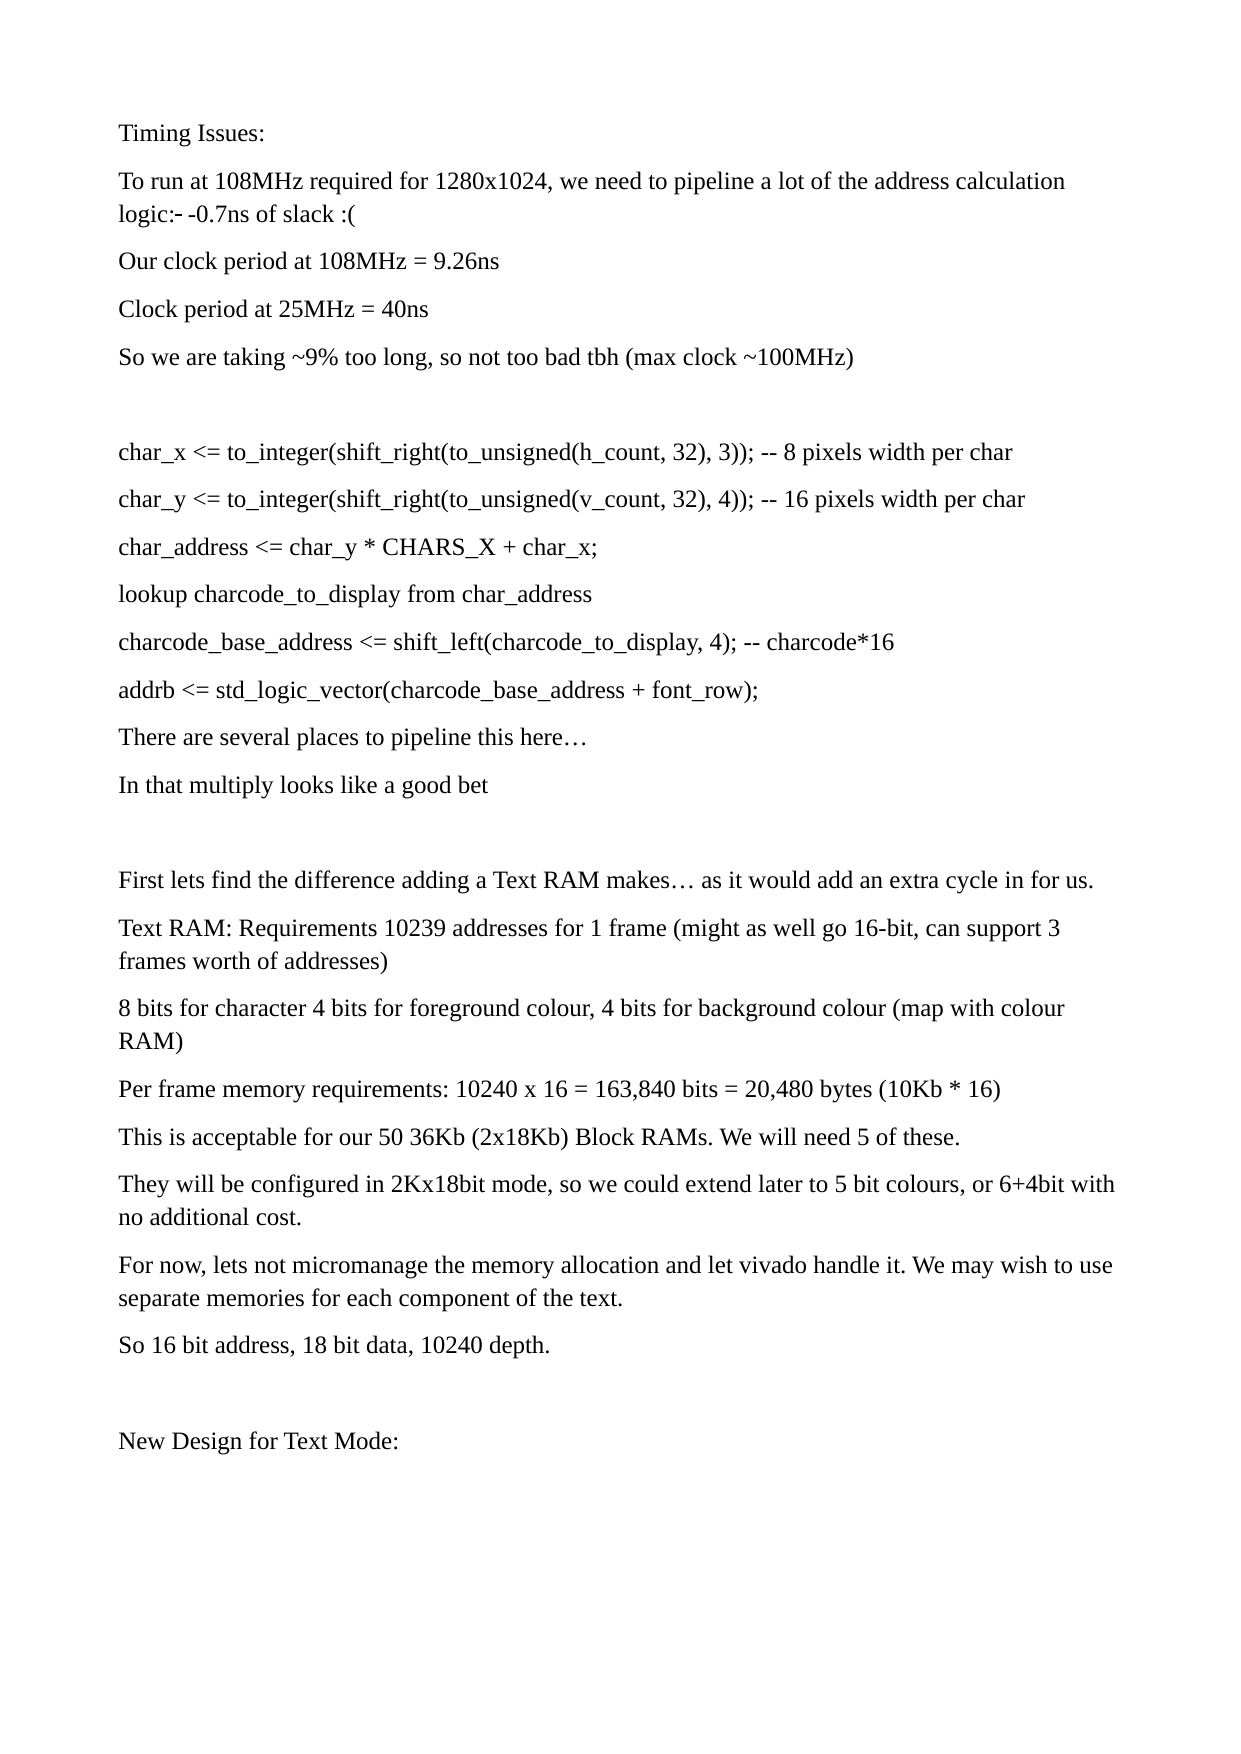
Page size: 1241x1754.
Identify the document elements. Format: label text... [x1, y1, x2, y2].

text char_y <= to_integer(shift_right(to_unsigned(v_count, 32), 4)); -- 16 pixels width per char [118, 484, 1122, 513]
text This is acceptable for our 50 36Kb (2x18Kb) Block RAMs. We will need 5 of these. [118, 1122, 1122, 1150]
text Our clock period at 108MHz = 9.26ns [118, 246, 1122, 275]
text So 16 bit address, 18 bit data, 10240 depth. [118, 1331, 1122, 1359]
text In that multiply looks like a good bet [118, 770, 1122, 799]
text They will be configured in 2Kx18bit mode, so we could extend later to 5 bit colours, or 6+4bit with no additional cost. [118, 1169, 1122, 1231]
text 8 bits for character 4 bits for foreground colour, 4 bits for background colour (map with colour RAM) [118, 993, 1122, 1055]
text Timing Issues: [118, 118, 1122, 147]
text Per frame memory requirements: 10240 x 16 = 163,840 bits = 20,480 bytes (10Kb * 16) [118, 1074, 1122, 1103]
text So we are taking ~9% too long, so not too bad tbh (max clock ~100MHz) [118, 342, 1122, 370]
text First lets find the difference adding a Text RAM makes… as it would add an extra cycle in for us. [118, 865, 1122, 894]
text char_address <= char_y * CHARS_X + char_x; [118, 532, 1122, 561]
text addrb <= std_logic_vector(charcode_base_address + font_row); [118, 675, 1122, 703]
text Text RAM: Requirements 10239 addresses for 1 frame (might as well go 16-bit, can support 3 frames worth of addresses) [118, 913, 1122, 974]
text To run at 108MHz required for 1280x1024, we need to pipeline a lot of the address calculation logic: -0.7ns of slack :( [118, 166, 1122, 227]
text charcode_base_address <= shift_left(charcode_to_display, 4); -- charcode*16 [118, 627, 1122, 656]
text lookup charcode_to_display from char_address [118, 579, 1122, 608]
text There are several places to pipeline this here… [118, 722, 1122, 751]
text Clock period at 25MHz = 40ns [118, 294, 1122, 323]
text New Design for Text Mode: [118, 1426, 1122, 1454]
text For now, lets not micromanage the memory allocation and let vivado handle it. We may wish to use separate memories for each component of the text. [118, 1250, 1122, 1312]
text char_x <= to_integer(shift_right(to_unsigned(h_count, 32), 3)); -- 8 pixels width per char [118, 437, 1122, 466]
